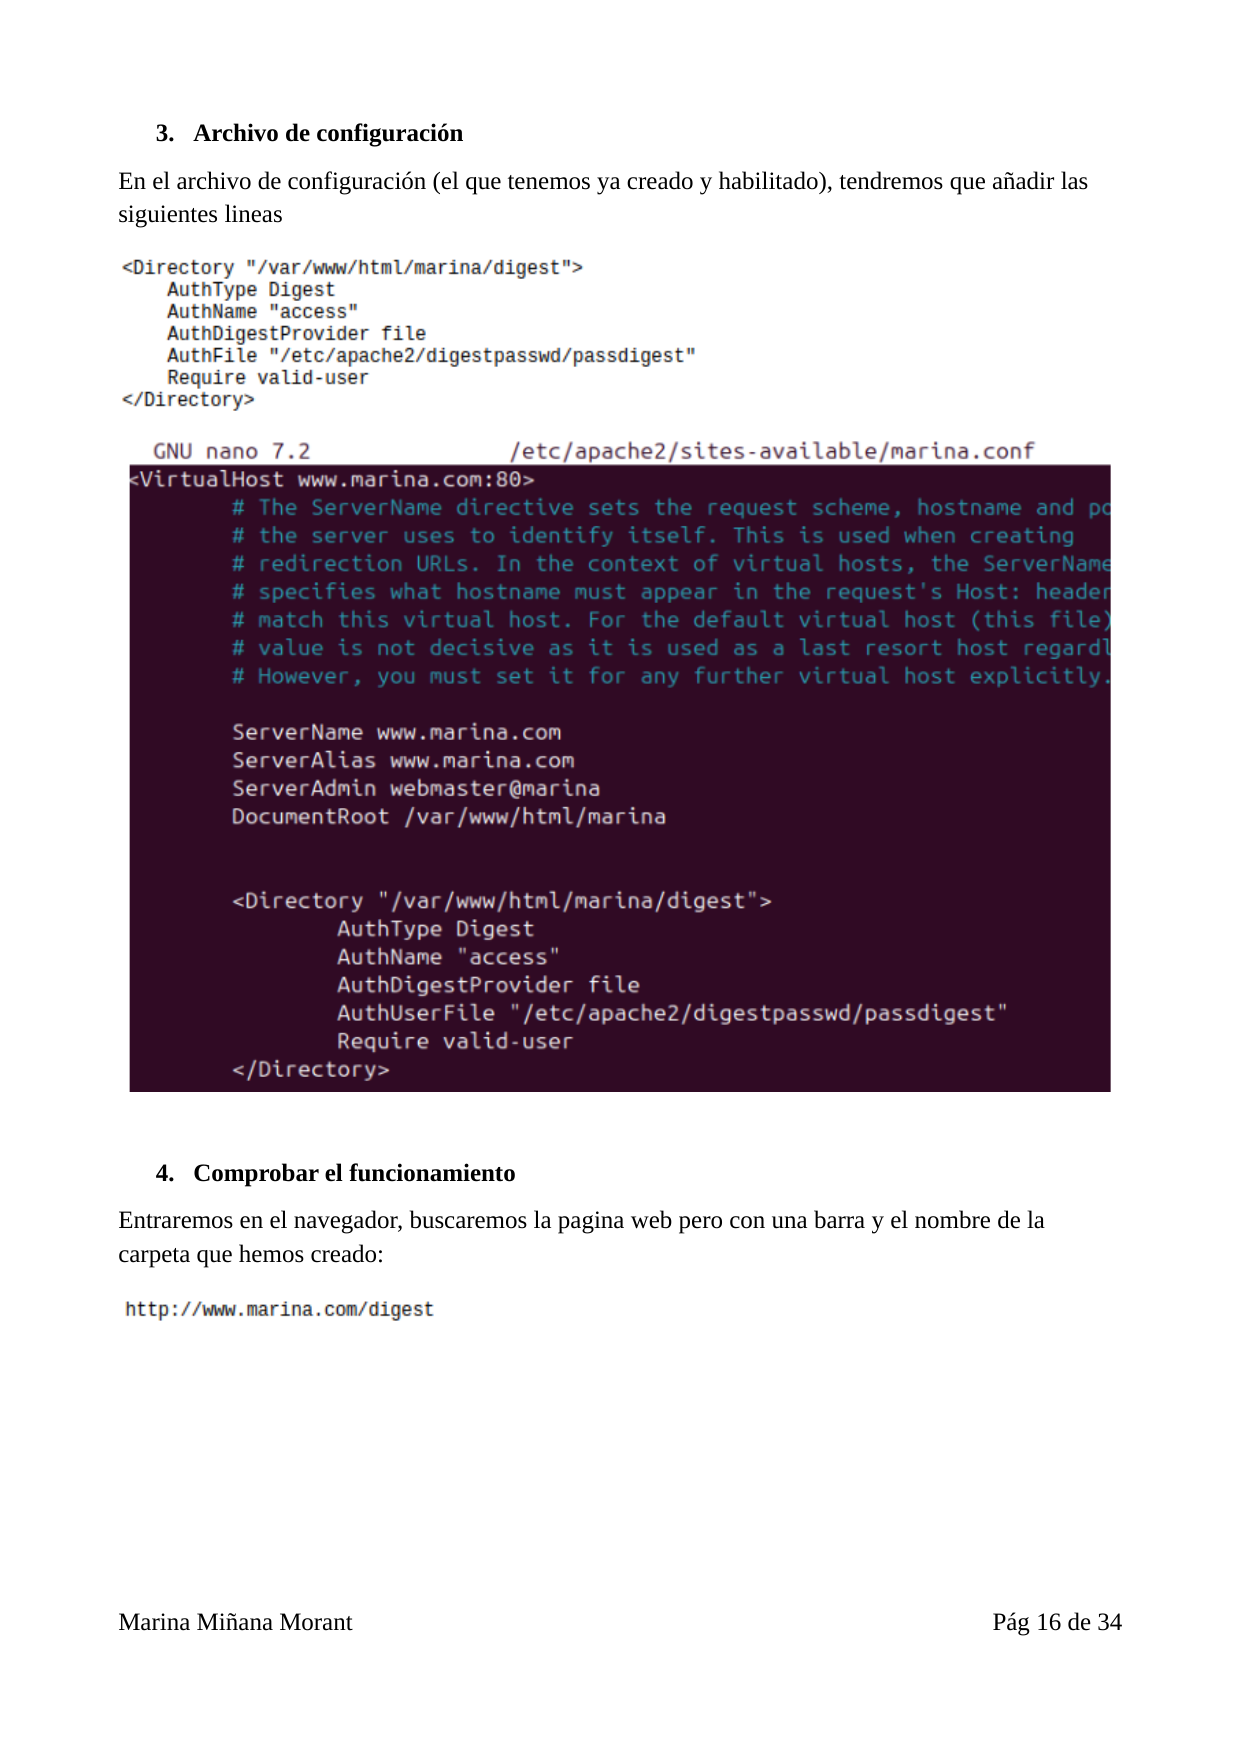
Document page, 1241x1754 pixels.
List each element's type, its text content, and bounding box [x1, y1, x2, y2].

picture [118, 246, 701, 422]
text Entraremos en el navegador, buscaremos la pagina web pero con una barra y el nombre de la carpeta que hemos creado: [118, 1206, 1122, 1267]
text En el archivo de configuración (el que tenemos ya creado y habilitado), tendremos que añadir las siguientes lineas [118, 166, 1122, 227]
picture [118, 1286, 448, 1332]
list Archivo de configuración [156, 118, 1122, 147]
list Comprobar el funcionamiento [156, 1158, 1122, 1187]
picture [129, 440, 1111, 1092]
